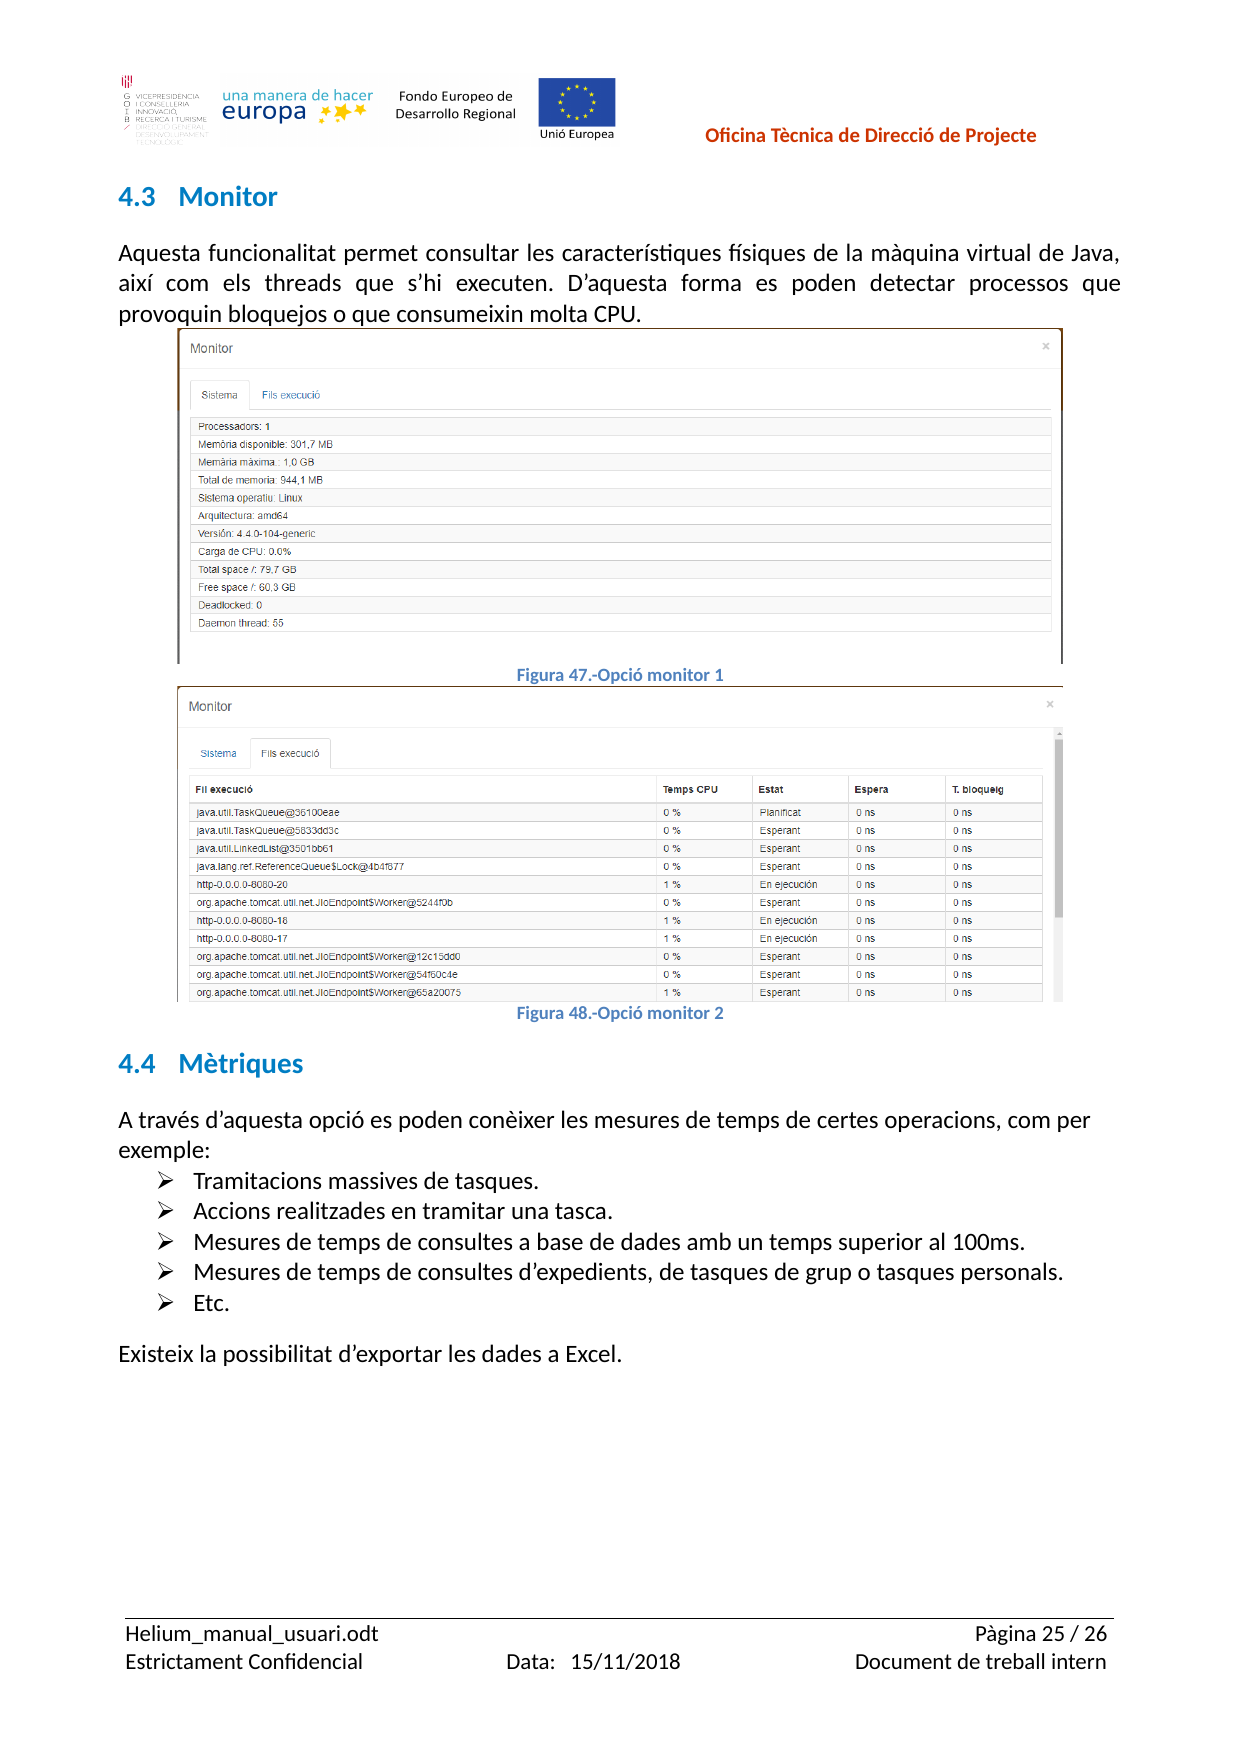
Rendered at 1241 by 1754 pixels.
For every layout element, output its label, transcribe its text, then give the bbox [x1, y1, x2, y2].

text Aquesta funcionalitat permet consultar les característiques físiques de la màquina virtual de Java, així com els threads que s’hi executen. D’aquesta forma es poden detectar processos que provoquin bloquejos o que consumeixin molta CPU. [118, 237, 1122, 328]
subtitle Monitor [118, 178, 1122, 213]
picture [219, 73, 621, 147]
subtitle Mètriques [118, 1045, 1122, 1080]
list Tramitacions massives de tasques. [156, 1165, 1122, 1196]
text Existeix la possibilitat d’exportar les dades a Excel. [118, 1338, 1122, 1369]
list Accions realitzades en tramitar una tasca. [156, 1196, 1122, 1226]
list Etc. [156, 1287, 1122, 1318]
picture [118, 73, 213, 147]
list Mesures de temps de consultes d’expedients, de tasques de grup o tasques personals. [156, 1257, 1122, 1287]
picture [177, 328, 1063, 664]
text A través d’aquesta opció es poden conèixer les mesures de temps de certes operacions, com per exemple: [118, 1104, 1122, 1165]
list Mesures de temps de consultes a base de dades amb un temps superior al 100ms. [156, 1226, 1122, 1257]
text Figura 48.-Opció monitor 2 [118, 1001, 1122, 1024]
picture [177, 686, 1063, 1002]
text Figura 47.-Opció monitor 1 [118, 663, 1122, 686]
